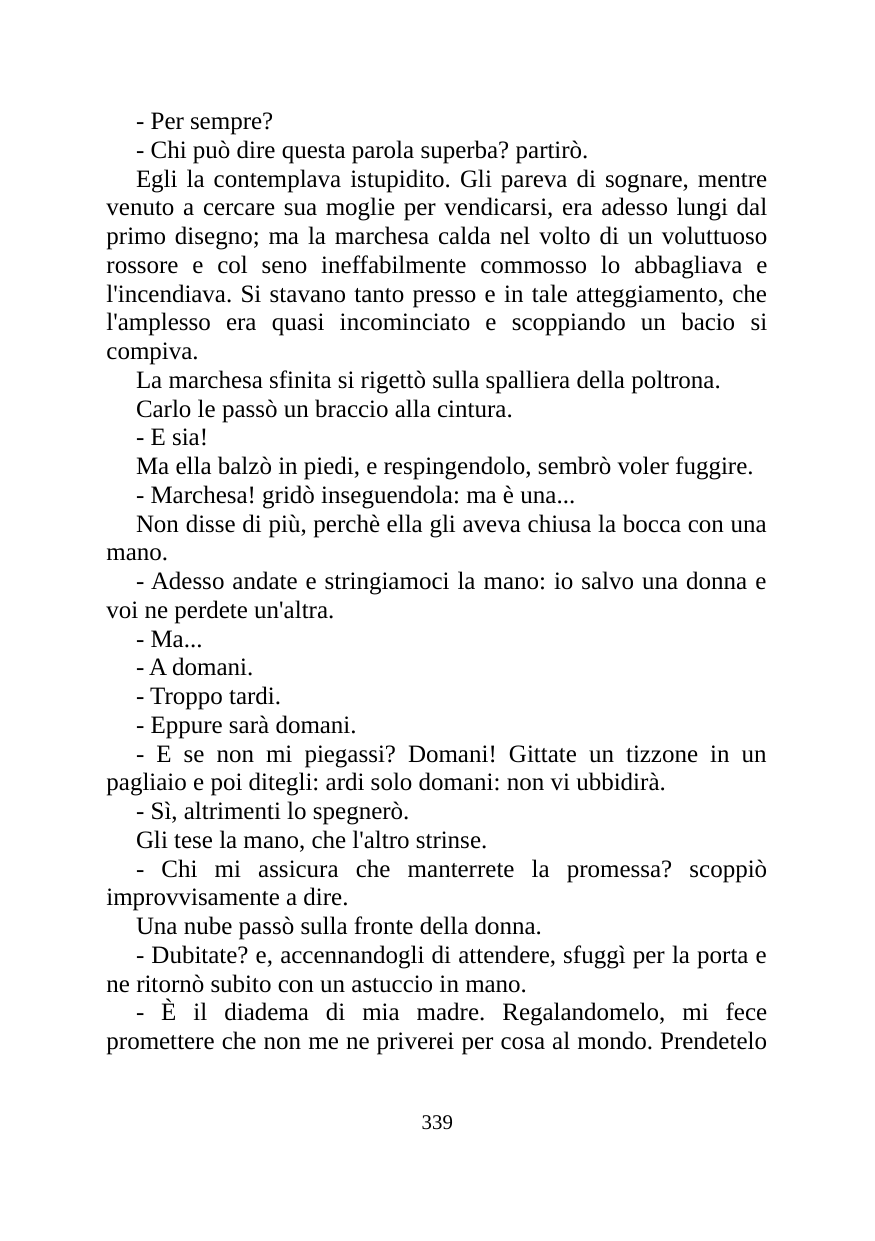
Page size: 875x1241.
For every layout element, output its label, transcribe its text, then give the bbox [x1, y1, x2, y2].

text Una nube passò sulla fronte della donna. [106, 911, 768, 940]
text - Eppure sarà domani. [106, 710, 768, 739]
text - Dubitate? e, accennandogli di attendere, sfuggì per la porta e ne ritornò subito con un astuccio in mano. [106, 940, 768, 997]
text - Sì, altrimenti lo spegnerò. [106, 796, 768, 825]
text Ma ella balzò in piedi, e respingendolo, sembrò voler fuggire. [106, 451, 768, 480]
text Carlo le passò un braccio alla cintura. [106, 394, 768, 422]
text Non disse di più, perchè ella gli aveva chiusa la bocca con una mano. [106, 509, 768, 566]
text - Adesso andate e stringiamoci la mano: io salvo una donna e voi ne perdete un'altra. [106, 566, 768, 624]
text - Chi mi assicura che manterrete la promessa? scoppiò improvvisamente a dire. [106, 854, 768, 911]
text - Ma... [106, 624, 768, 652]
text - Per sempre? [106, 106, 768, 135]
text Gli tese la mano, che l'altro strinse. [106, 825, 768, 854]
text - A domani. [106, 652, 768, 681]
text - Marchesa! gridò inseguendola: ma è una... [106, 480, 768, 509]
text - E sia! [106, 422, 768, 451]
text La marchesa sfinita si rigettò sulla spalliera della poltrona. [106, 365, 768, 394]
text - È il diadema di mia madre. Regalandomelo, mi fece promettere che non me ne priverei per cosa al mondo. Prendetelo [106, 997, 768, 1055]
text - E se non mi piegassi? Domani! Gittate un tizzone in un pagliaio e poi ditegli: ardi solo domani: non vi ubbidirà. [106, 739, 768, 796]
text - Chi può dire questa parola superba? partirò. [106, 135, 768, 164]
text - Troppo tardi. [106, 681, 768, 710]
text Egli la contemplava istupidito. Gli pareva di sognare, mentre venuto a cercare sua moglie per vendicarsi, era adesso lungi dal primo disegno; ma la marchesa calda nel volto di un voluttuoso rossore e col seno ineffabilmente commosso lo abbagliava e l'incendiava. Si stavano tanto presso e in tale atteggiamento, che l'amplesso era quasi incominciato e scoppiando un bacio si compiva. [106, 164, 768, 365]
